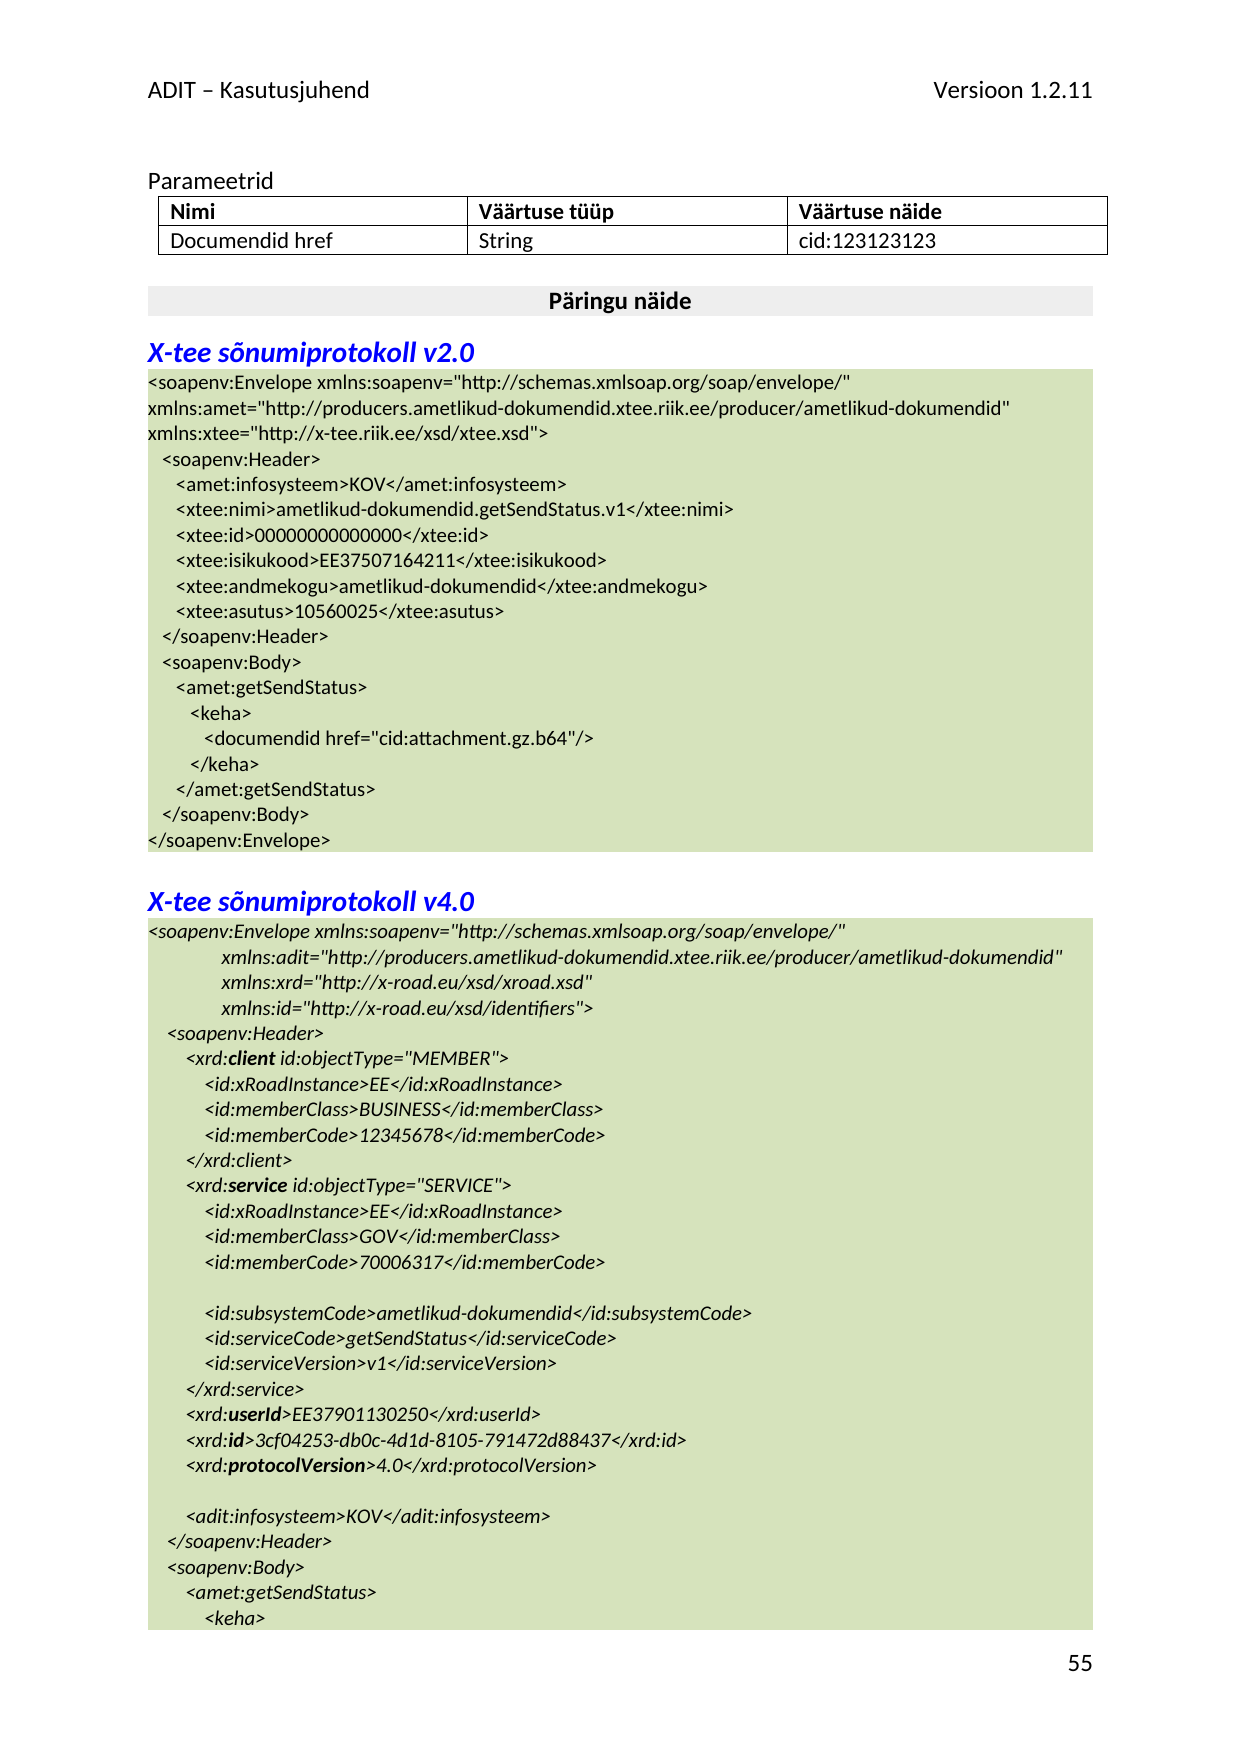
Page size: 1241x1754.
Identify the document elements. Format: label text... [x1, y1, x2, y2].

text </soapenv:Header> [148, 624, 1093, 649]
text <amet:getSendStatus> [148, 1579, 1093, 1605]
text <id:memberCode>12345678</id:memberCode> [148, 1122, 1093, 1147]
text </amet:getSendStatus> [148, 776, 1093, 802]
text <keha> [148, 700, 1093, 725]
text Parameetrid [148, 165, 1093, 196]
table_header Nimi [159, 197, 467, 225]
text <xrd:userId>EE37901130250</xrd:userId> [148, 1401, 1093, 1427]
table_header Väärtuse tüüp [468, 197, 787, 225]
text <soapenv:Body> [148, 1554, 1093, 1579]
text xmlns:id="http://x-road.eu/xsd/identifiers"> [148, 995, 1093, 1020]
text </xrd:client> [148, 1147, 1093, 1173]
text <xtee:id>00000000000000</xtee:id> [148, 522, 1093, 547]
text <id:memberCode>70006317</id:memberCode> [148, 1249, 1093, 1274]
text <xrd:protocolVersion>4.0</xrd:protocolVersion> [148, 1452, 1093, 1478]
text <id:xRoadInstance>EE</id:xRoadInstance> [148, 1071, 1093, 1096]
text <adit:infosysteem>KOV</adit:infosysteem> [148, 1503, 1093, 1528]
table_cell Documendid href [159, 226, 467, 254]
text xmlns:adit="http://producers.ametlikud-dokumendid.xtee.riik.ee/producer/ametlikud-dokumendid" [148, 944, 1093, 969]
text xmlns:xrd="http://x-road.eu/xsd/xroad.xsd" [148, 969, 1093, 995]
text <xtee:isikukood>EE37507164211</xtee:isikukood> [148, 547, 1093, 573]
text <amet:getSendStatus> [148, 674, 1093, 700]
text <soapenv:Body> [148, 649, 1093, 674]
text <id:subsystemCode>ametlikud-dokumendid</id:subsystemCode> [148, 1300, 1093, 1325]
text <xrd:service id:objectType="SERVICE"> [148, 1173, 1093, 1198]
text <id:xRoadInstance>EE</id:xRoadInstance> [148, 1198, 1093, 1223]
text <id:memberClass>BUSINESS</id:memberClass> [148, 1096, 1093, 1122]
text </soapenv:Body> [148, 802, 1093, 827]
text </keha> [148, 751, 1093, 776]
text <xrd:id>3cf04253-db0c-4d1d-8105-791472d88437</xrd:id> [148, 1427, 1093, 1452]
text <keha> [148, 1605, 1093, 1630]
text <id:serviceVersion>v1</id:serviceVersion> [148, 1351, 1093, 1376]
table_cell String [468, 226, 787, 254]
table_cell cid:123123123 [788, 226, 1107, 254]
text <xrd:client id:objectType="MEMBER"> [148, 1046, 1093, 1071]
text <xtee:asutus>10560025</xtee:asutus> [148, 598, 1093, 624]
text X-tee sõnumiprotokoll v2.0 [148, 334, 1093, 369]
table_header Väärtuse näide [788, 197, 1107, 225]
text Päringu näide [148, 286, 1093, 316]
text <xtee:andmekogu>ametlikud-dokumendid</xtee:andmekogu> [148, 573, 1093, 598]
text </xrd:service> [148, 1376, 1093, 1401]
text <soapenv:Header> [148, 446, 1093, 471]
text <soapenv:Envelope xmlns:soapenv="http://schemas.xmlsoap.org/soap/envelope/" [148, 918, 1093, 944]
text <amet:infosysteem>KOV</amet:infosysteem> [148, 471, 1093, 497]
text <soapenv:Header> [148, 1020, 1093, 1046]
text <id:memberClass>GOV</id:memberClass> [148, 1223, 1093, 1249]
text </soapenv:Envelope> [148, 827, 1093, 852]
text </soapenv:Header> [148, 1528, 1093, 1554]
text <documendid href="cid:attachment.gz.b64"/> [148, 725, 1093, 751]
text <id:serviceCode>getSendStatus</id:serviceCode> [148, 1325, 1093, 1351]
text <soapenv:Envelope xmlns:soapenv="http://schemas.xmlsoap.org/soap/envelope/" xmlns:amet="http://producers.ametlikud-dokumendid.xtee.riik.ee/producer/ametlikud-dokumendid" xmlns:xtee="http://x-tee.riik.ee/xsd/xtee.xsd"> [148, 369, 1093, 446]
text X-tee sõnumiprotokoll v4.0 [148, 883, 1093, 918]
text <xtee:nimi>ametlikud-dokumendid.getSendStatus.v1</xtee:nimi> [148, 497, 1093, 522]
